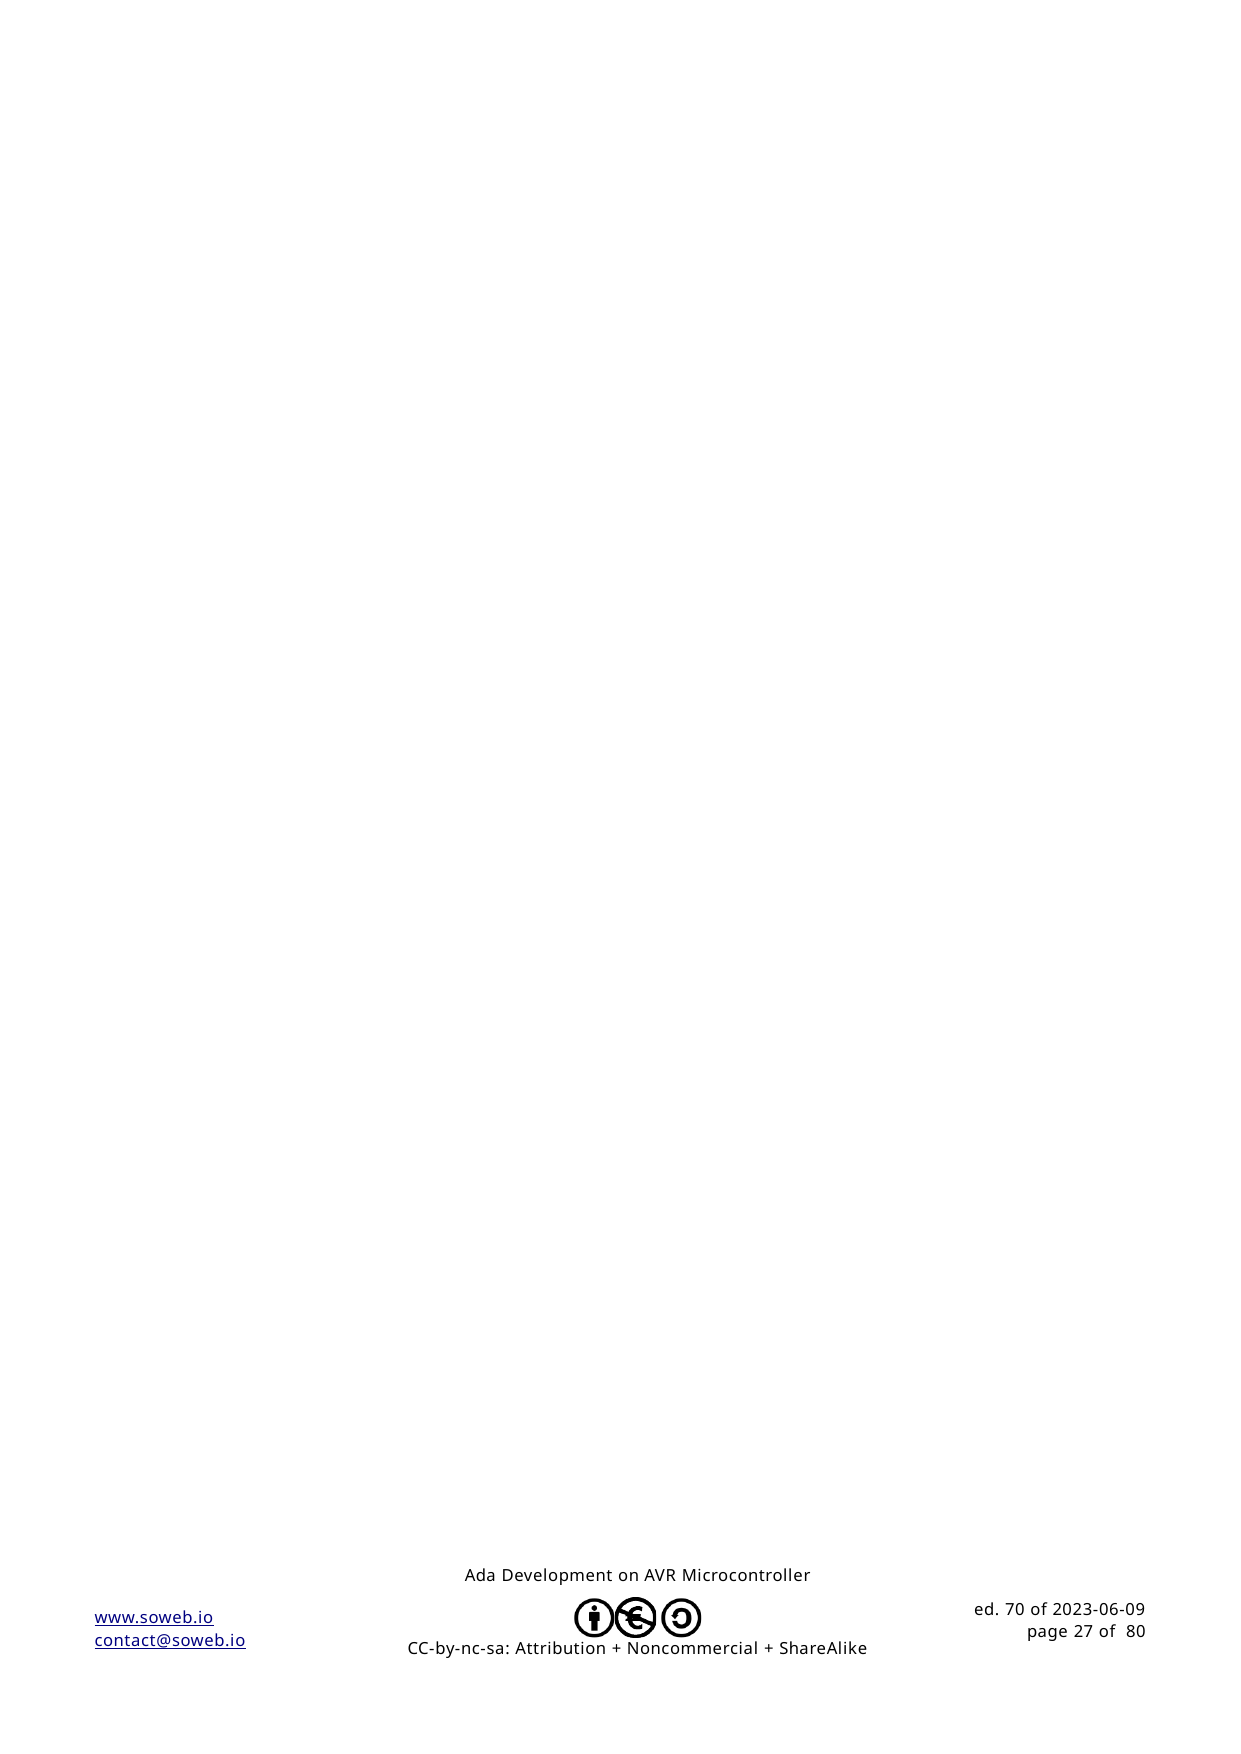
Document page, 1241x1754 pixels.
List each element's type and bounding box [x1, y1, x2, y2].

picture [573, 1597, 657, 1638]
picture [660, 1597, 702, 1638]
